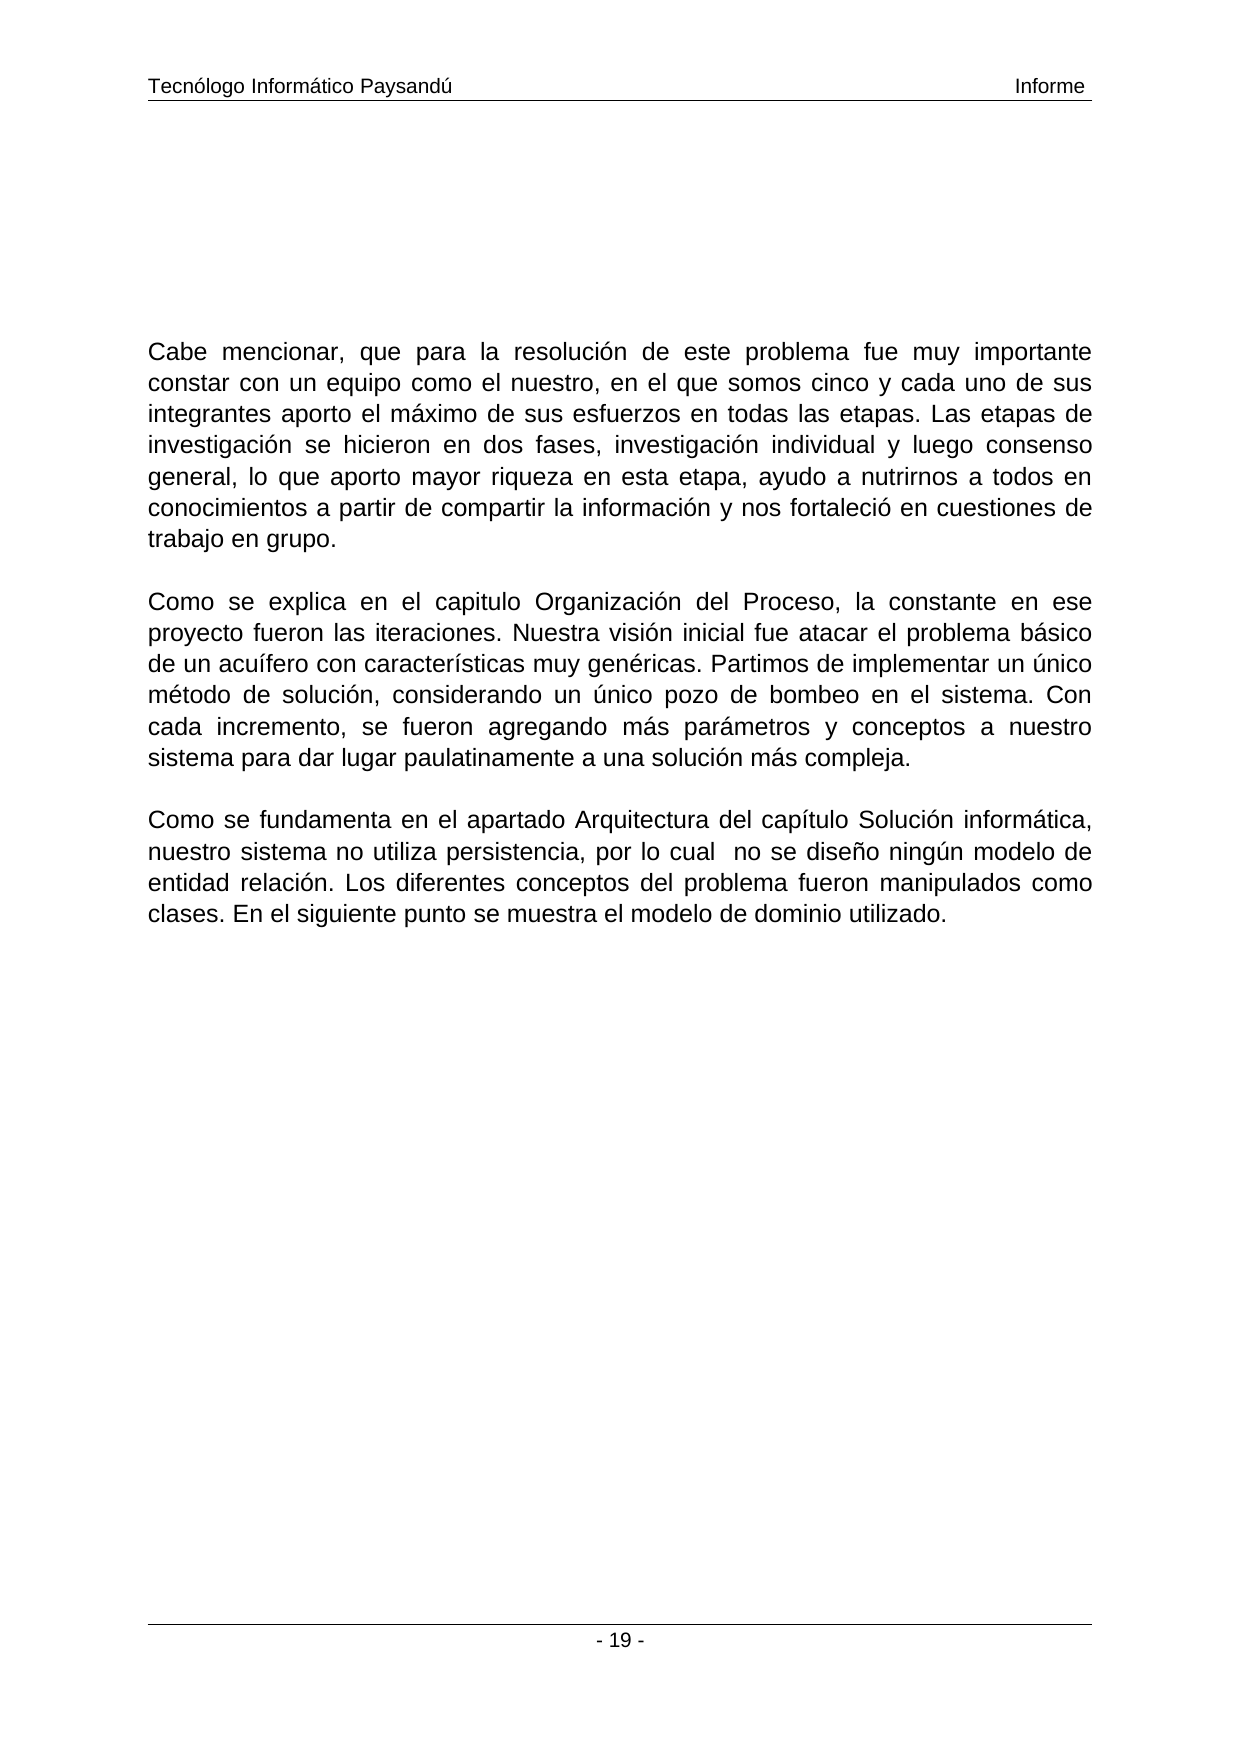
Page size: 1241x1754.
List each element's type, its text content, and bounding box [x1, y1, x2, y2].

text Como se explica en el capitulo Organización del Proceso, la constante en ese proyecto fueron las iteraciones. Nuestra visión inicial fue atacar el problema básico de un acuífero con características muy genéricas. Partimos de implementar un único método de solución, considerando un único pozo de bombeo en el sistema. Con cada incremento, se fueron agregando más parámetros y conceptos a nuestro sistema para dar lugar paulatinamente a una solución más compleja. [148, 585, 1092, 773]
text Cabe mencionar, que para la resolución de este problema fue muy importante constar con un equipo como el nuestro, en el que somos cinco y cada uno de sus integrantes aporto el máximo de sus esfuerzos en todas las etapas. Las etapas de investigación se hicieron en dos fases, investigación individual y luego consenso general, lo que aporto mayor riqueza en esta etapa, ayudo a nutrirnos a todos en conocimientos a partir de compartir la información y nos fortaleció en cuestiones de trabajo en grupo. [148, 335, 1092, 554]
text Como se fundamenta en el apartado Arquitectura del capítulo Solución informática, nuestro sistema no utiliza persistencia, por lo cual no se diseño ningún modelo de entidad relación. Los diferentes conceptos del problema fueron manipulados como clases. En el siguiente punto se muestra el modelo de dominio utilizado. [148, 804, 1092, 929]
